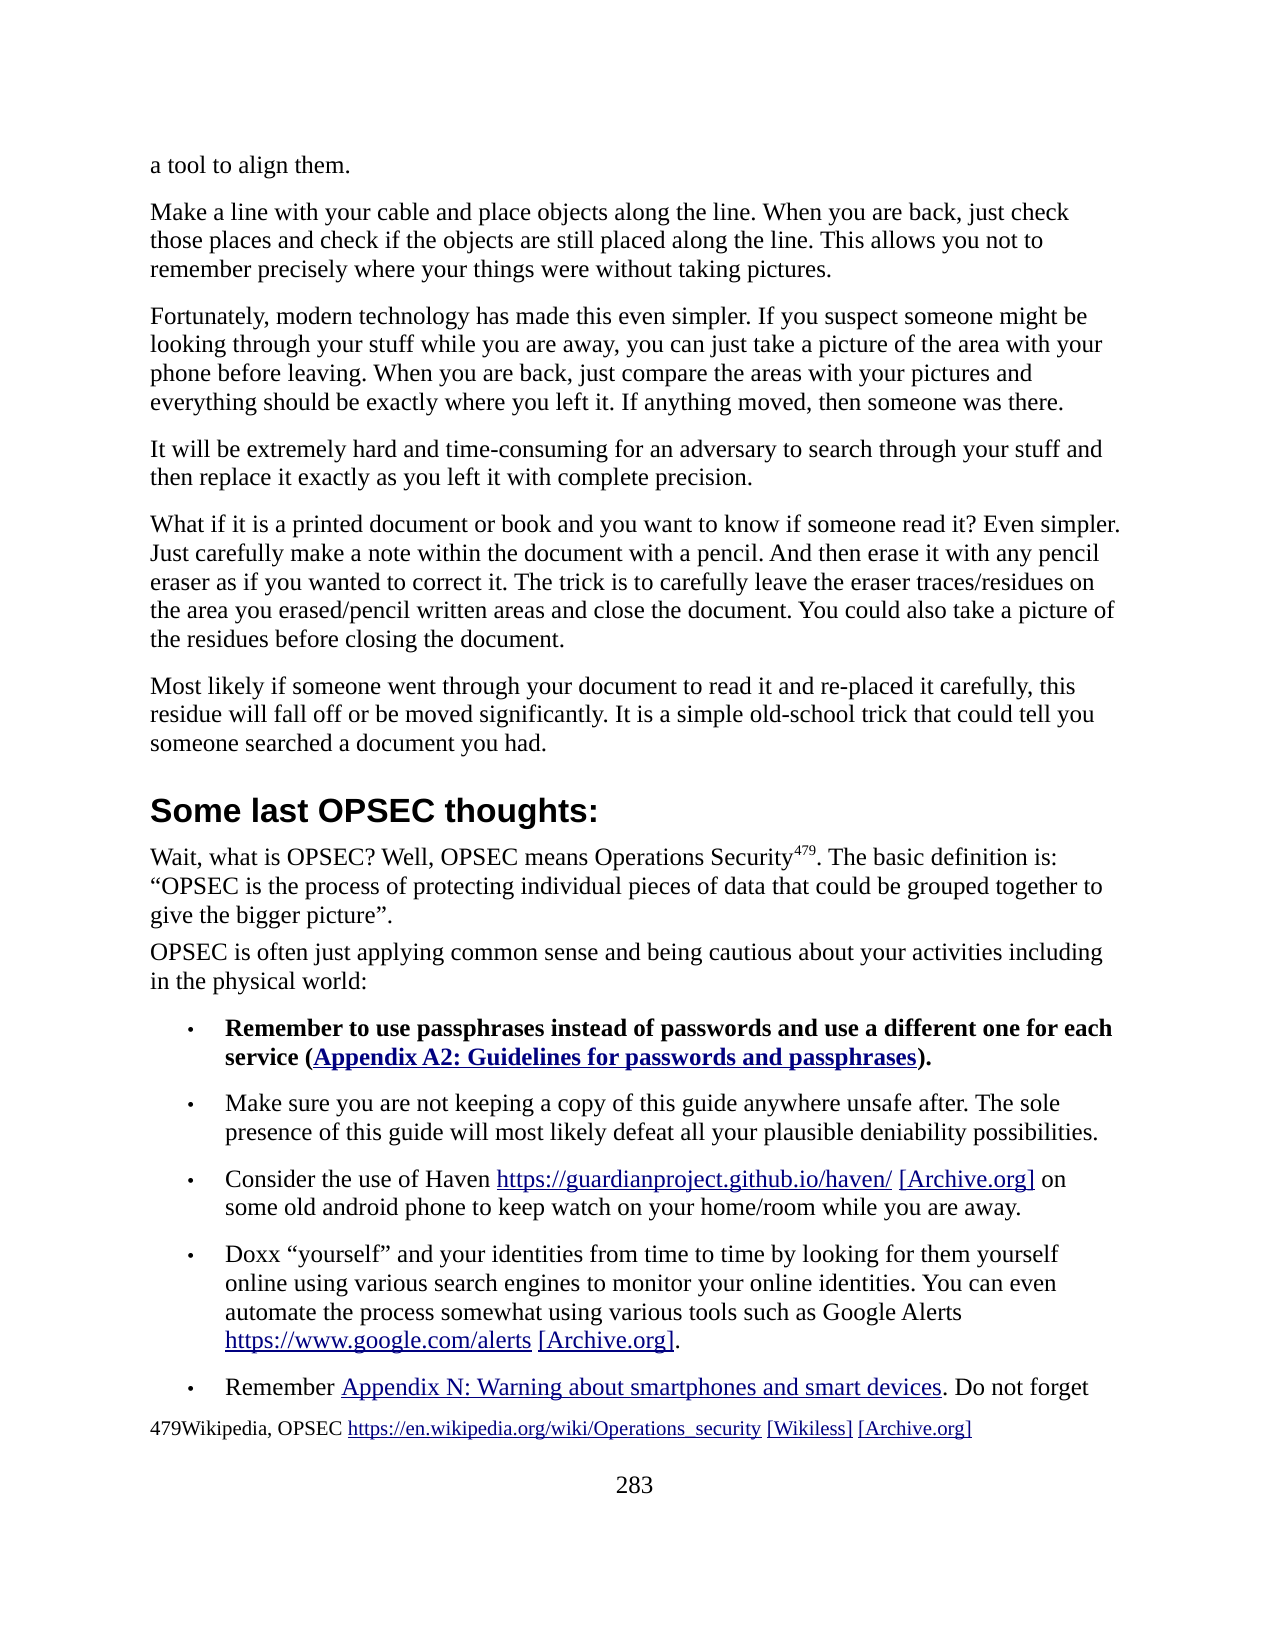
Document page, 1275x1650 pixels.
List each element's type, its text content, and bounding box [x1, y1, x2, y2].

text Wait, what is OPSEC? Well, OPSEC means Operations Security. The basic definition is: “OPSEC is the process of protecting individual pieces of data that could be grouped together to give the bigger picture”. [150, 842, 1125, 928]
text Wikipedia, OPSEC https://en.wikipedia.org/wiki/Operations_security [Wikiless] [Archive.org] [150, 1416, 1125, 1440]
text Fortunately, modern technology has made this even simpler. If you suspect someone might be looking through your stuff while you are away, you can just take a picture of the area with your phone before leaving. When you are back, just compare the areas with your pictures and everything should be exactly where you left it. If anything moved, then someone was there. [150, 301, 1125, 416]
subtitle Some last OPSEC thoughts: [150, 791, 1125, 830]
text Most likely if someone went through your document to read it and re-placed it carefully, this residue will fall off or be moved significantly. It is a simple old-school trick that could tell you someone searched a document you had. [150, 671, 1125, 757]
list Remember to use passphrases instead of passwords and use a different one for each service (Appendix A2: Guidelines for passwords and passphrases). [187, 1013, 1125, 1070]
text It will be extremely hard and time-consuming for an adversary to search through your stuff and then replace it exactly as you left it with complete precision. [150, 434, 1125, 491]
text a tool to align them. [150, 150, 1125, 179]
text OPSEC is often just applying common sense and being cautious about your activities including in the physical world: [150, 937, 1125, 995]
list Make sure you are not keeping a copy of this guide anywhere unsafe after. The sole presence of this guide will most likely defeat all your plausible deniability possibilities. [187, 1088, 1125, 1146]
text Make a line with your cable and place objects along the line. When you are back, just check those places and check if the objects are still placed along the line. This allows you not to remember precisely where your things were without taking pictures. [150, 197, 1125, 283]
list Consider the use of Haven https://guardianproject.github.io/haven/ [Archive.org] on some old android phone to keep watch on your home/room while you are away. [187, 1164, 1125, 1221]
text What if it is a printed document or book and you want to know if someone read it? Even simpler. Just carefully make a note within the document with a pencil. And then erase it with any pencil eraser as if you wanted to correct it. The trick is to carefully leave the eraser traces/residues on the area you erased/pencil written areas and close the document. You could also take a picture of the residues before closing the document. [150, 509, 1125, 653]
list Remember Appendix N: Warning about smartphones and smart devices. Do not forget [187, 1372, 1125, 1401]
list Doxx “yourself” and your identities from time to time by looking for them yourself online using various search engines to monitor your online identities. You can even automate the process somewhat using various tools such as Google Alerts https://www.google.com/alerts [Archive.org]. [187, 1239, 1125, 1354]
